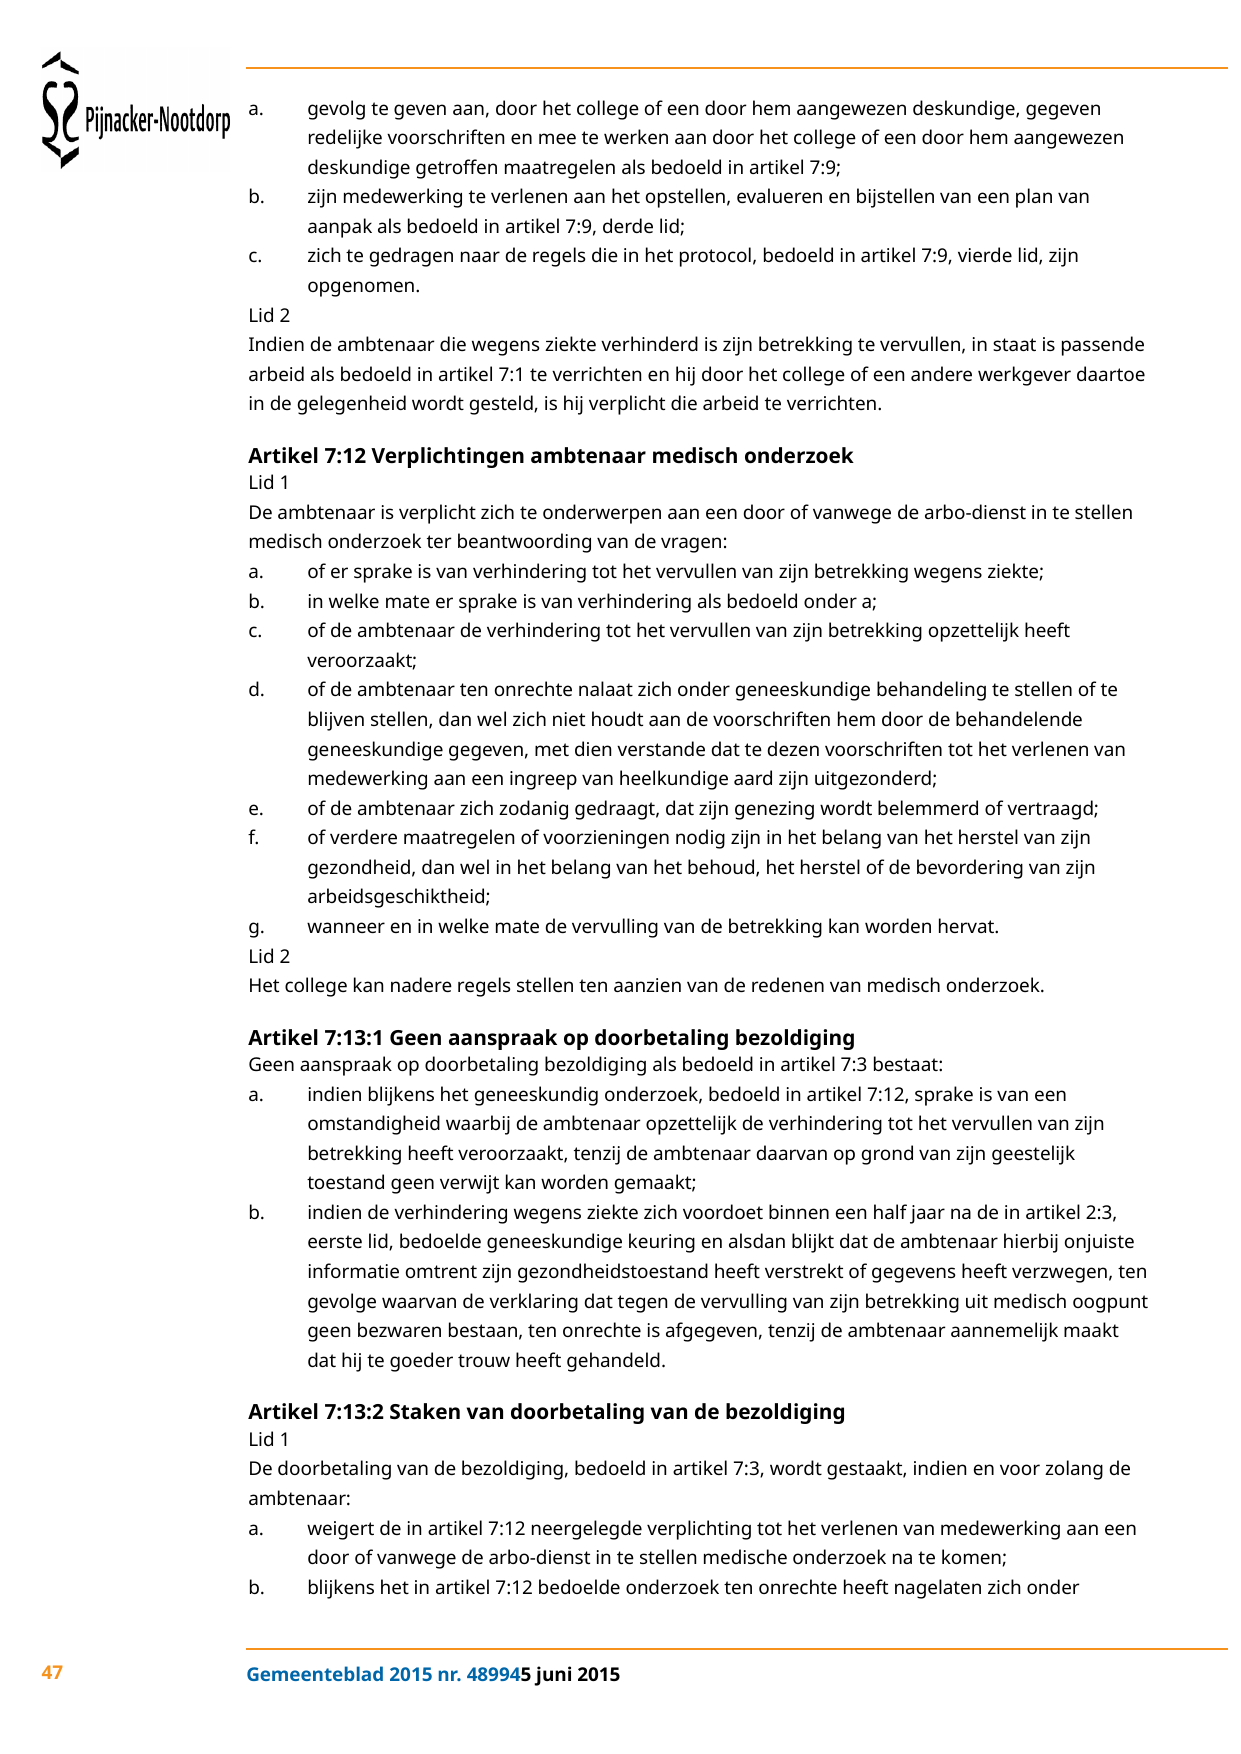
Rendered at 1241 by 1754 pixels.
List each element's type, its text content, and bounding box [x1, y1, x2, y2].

text De doorbetaling van de bezoldiging, bedoeld in artikel 7:3, wordt gestaakt, indien en voor zolang de ambtenaar: [248, 1456, 1152, 1511]
list of de ambtenaar ten onrechte nalaat zich onder geneeskundige behandeling te stellen of te blijven stellen, dan wel zich niet houdt aan de voorschriften hem door de behandelende geneeskundige gegeven, met dien verstande dat te dezen voorschriften tot het verlenen van medewerking aan een ingreep van heelkundige aard zijn uitgezonderd; [248, 677, 1152, 791]
list of er sprake is van verhindering tot het vervullen van zijn betrekking wegens ziekte; [248, 558, 1152, 584]
list zijn medewerking te verlenen aan het opstellen, evalueren en bijstellen van een plan van aanpak als bedoeld in artikel 7:9, derde lid; [248, 183, 1152, 239]
list of de ambtenaar zich zodanig gedraagt, dat zijn genezing wordt belemmerd of vertraagd; [248, 795, 1152, 821]
list gevolg te geven aan, door het college of een door hem aangewezen deskundige, gegeven redelijke voorschriften en mee te werken aan door het college of een door hem aangewezen deskundige getroffen maatregelen als bedoeld in artikel 7:9; [248, 95, 1152, 180]
text Artikel 7:12 Verplichtingen ambtenaar medisch onderzoek [248, 441, 1152, 469]
text Lid 2 [248, 943, 1152, 968]
list zich te gedragen naar de regels die in het protocol, bedoeld in artikel 7:9, vierde lid, zijn opgenomen. [248, 243, 1152, 298]
list weigert de in artikel 7:12 neergelegde verplichting tot het verlenen van medewerking aan een door of vanwege de arbo-dienst in te stellen medische onderzoek na te komen; [248, 1515, 1152, 1570]
picture [41, 47, 231, 172]
text Lid 2 [248, 302, 1152, 328]
list of de ambtenaar de verhindering tot het vervullen van zijn betrekking opzettelijk heeft veroorzaakt; [248, 617, 1152, 673]
text Lid 1 [248, 469, 1152, 495]
list indien de verhindering wegens ziekte zich voordoet binnen een half jaar na de in artikel 2:3, eerste lid, bedoelde geneeskundige keuring en alsdan blijkt dat de ambtenaar hierbij onjuiste informatie omtrent zijn gezondheidstoestand heeft verstrekt of gegevens heeft verzwegen, ten gevolge waarvan de verklaring dat tegen de vervulling van zijn betrekking uit medisch oogpunt geen bezwaren bestaan, ten onrechte is afgegeven, tenzij de ambtenaar aannemelijk maakt dat hij te goeder trouw heeft gehandeld. [248, 1199, 1152, 1373]
text Indien de ambtenaar die wegens ziekte verhinderd is zijn betrekking te vervullen, in staat is passende arbeid als bedoeld in artikel 7:1 te verrichten en hij door het college of een andere werkgever daartoe in de gelegenheid wordt gesteld, is hij verplicht die arbeid te verrichten. [248, 331, 1152, 416]
list of verdere maatregelen of voorzieningen nodig zijn in het belang van het herstel van zijn gezondheid, dan wel in het belang van het behoud, het herstel of de bevordering van zijn arbeidsgeschiktheid; [248, 824, 1152, 909]
text Lid 1 [248, 1426, 1152, 1452]
list blijkens het in artikel 7:12 bedoelde onderzoek ten onrechte heeft nagelaten zich onder [248, 1574, 1152, 1599]
text Artikel 7:13:2 Staken van doorbetaling van de bezoldiging [248, 1397, 1152, 1426]
list wanneer en in welke mate de vervulling van de betrekking kan worden hervat. [248, 913, 1152, 939]
list indien blijkens het geneeskundig onderzoek, bedoeld in artikel 7:12, sprake is van een omstandigheid waarbij de ambtenaar opzettelijk de verhindering tot het vervullen van zijn betrekking heeft veroorzaakt, tenzij de ambtenaar daarvan op grond van zijn geestelijk toestand geen verwijt kan worden gemaakt; [248, 1081, 1152, 1195]
text De ambtenaar is verplicht zich te onderwerpen aan een door of vanwege de arbo-dienst in te stellen medisch onderzoek ter beantwoording van de vragen: [248, 499, 1152, 554]
list in welke mate er sprake is van verhindering als bedoeld onder a; [248, 588, 1152, 613]
text Geen aanspraak op doorbetaling bezoldiging als bedoeld in artikel 7:3 bestaat: [248, 1051, 1152, 1077]
text Het college kan nadere regels stellen ten aanzien van de redenen van medisch onderzoek. [248, 972, 1152, 998]
text Artikel 7:13:1 Geen aanspraak op doorbetaling bezoldiging [248, 1023, 1152, 1051]
